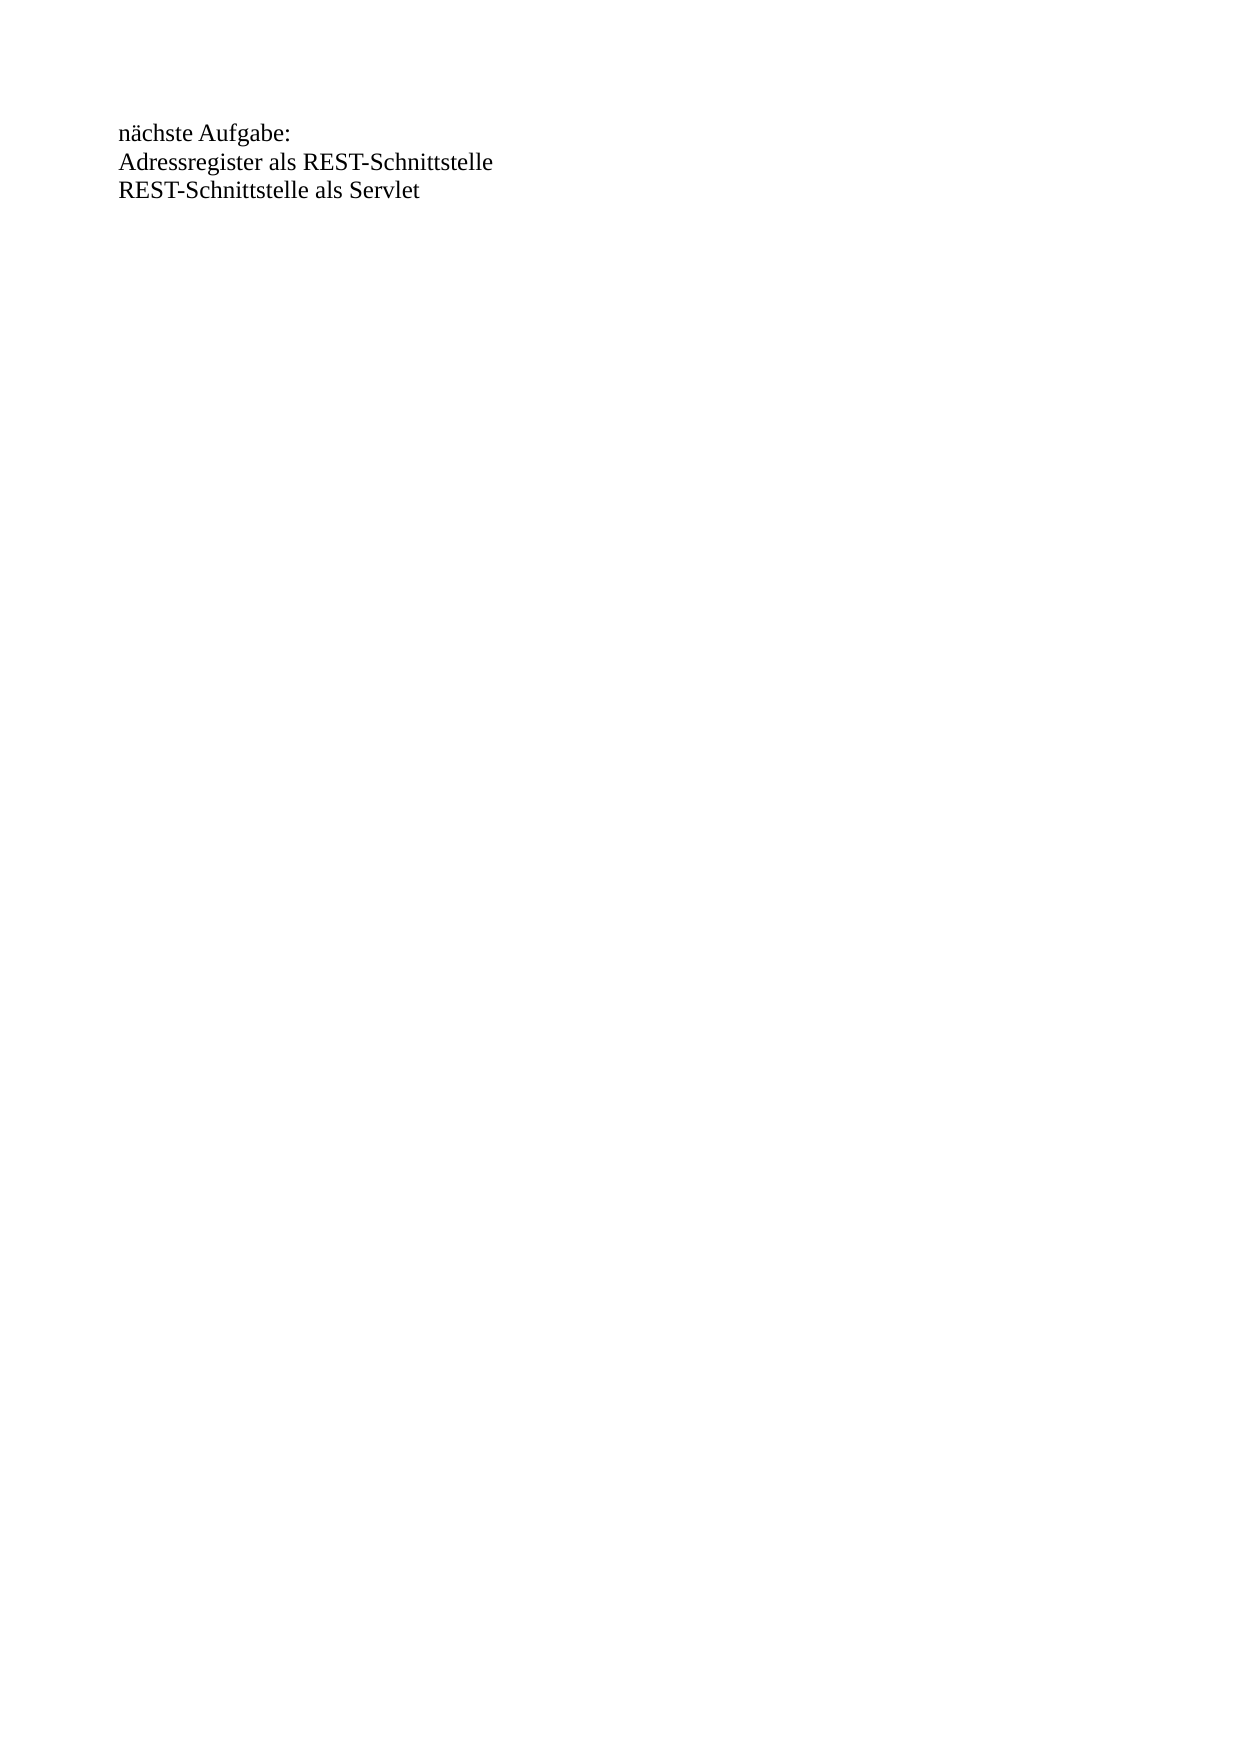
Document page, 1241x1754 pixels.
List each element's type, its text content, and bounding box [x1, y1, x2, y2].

text REST-Schnittstelle als Servlet [118, 176, 1122, 204]
text Adressregister als REST-Schnittstelle [118, 147, 1122, 176]
text nächste Aufgabe: [118, 118, 1122, 147]
